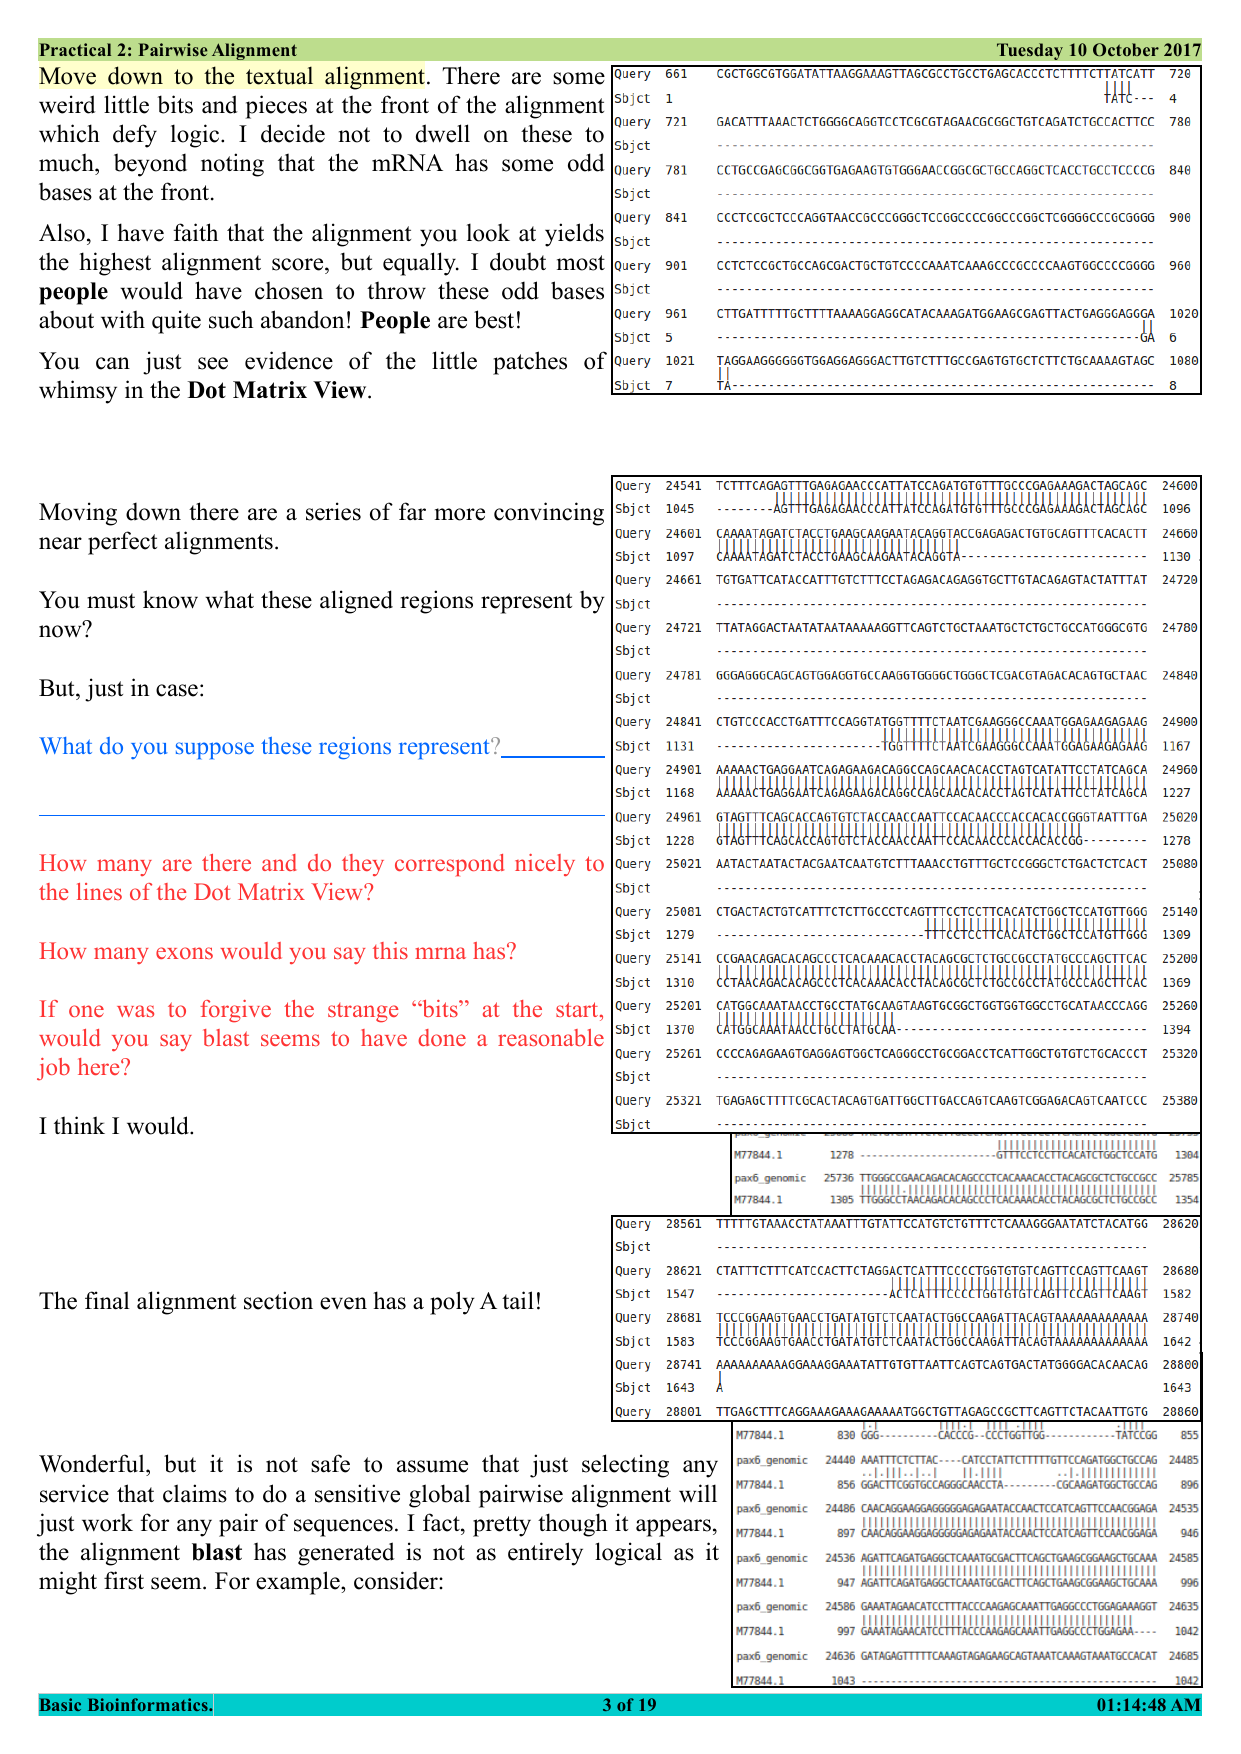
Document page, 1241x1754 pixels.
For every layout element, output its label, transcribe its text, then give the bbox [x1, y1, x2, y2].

picture [613, 1217, 1200, 1420]
text You can just see evidence of the little patches of whimsy in the Dot Matrix View. [38, 346, 1202, 404]
text Wonderful, but it is not safe to assume that just selecting any service that claims to do a sensitive global pairwise alignment will just work for any pair of sequences. I fact, pretty though it appears, the alignment blast has generated is not as entirely logical as it might first seem. For example, consider: [38, 1449, 731, 1595]
text Also, I have faith that the alignment you look at yields the highest alignment score, but equally. I doubt most people would have chosen to throw these odd bases about with quite such abandon! People are best! [38, 218, 611, 334]
picture [613, 67, 1200, 393]
text Moving down there are a series of far more convincing near perfect alignments. [38, 497, 611, 555]
text You must know what these aligned regions represent by now? [38, 585, 611, 643]
text Move down to the textual alignment. There are some weird little bits and pieces at the front of the alignment which defy logic. I decide not to dwell on these to much, beyond noting that the mRNA has some odd bases at the front. [38, 61, 1202, 206]
text But, just in case: [38, 672, 611, 701]
picture [732, 1134, 1200, 1215]
text The final alignment section even has a poly A tail! [38, 1286, 611, 1315]
picture [613, 477, 1200, 1132]
text What do you suppose these regions represent? [38, 731, 611, 760]
text If one was to forgive the strange “bits” at the start, would you say blast seems to have done a reasonable job here? [38, 994, 611, 1081]
text I think I would. [38, 1111, 730, 1140]
picture [733, 1422, 1201, 1686]
text How many exons would you say this mrna has? [38, 936, 611, 965]
text How many are there and do they correspond nicely to the lines of the Dot Matrix View? [38, 848, 611, 906]
